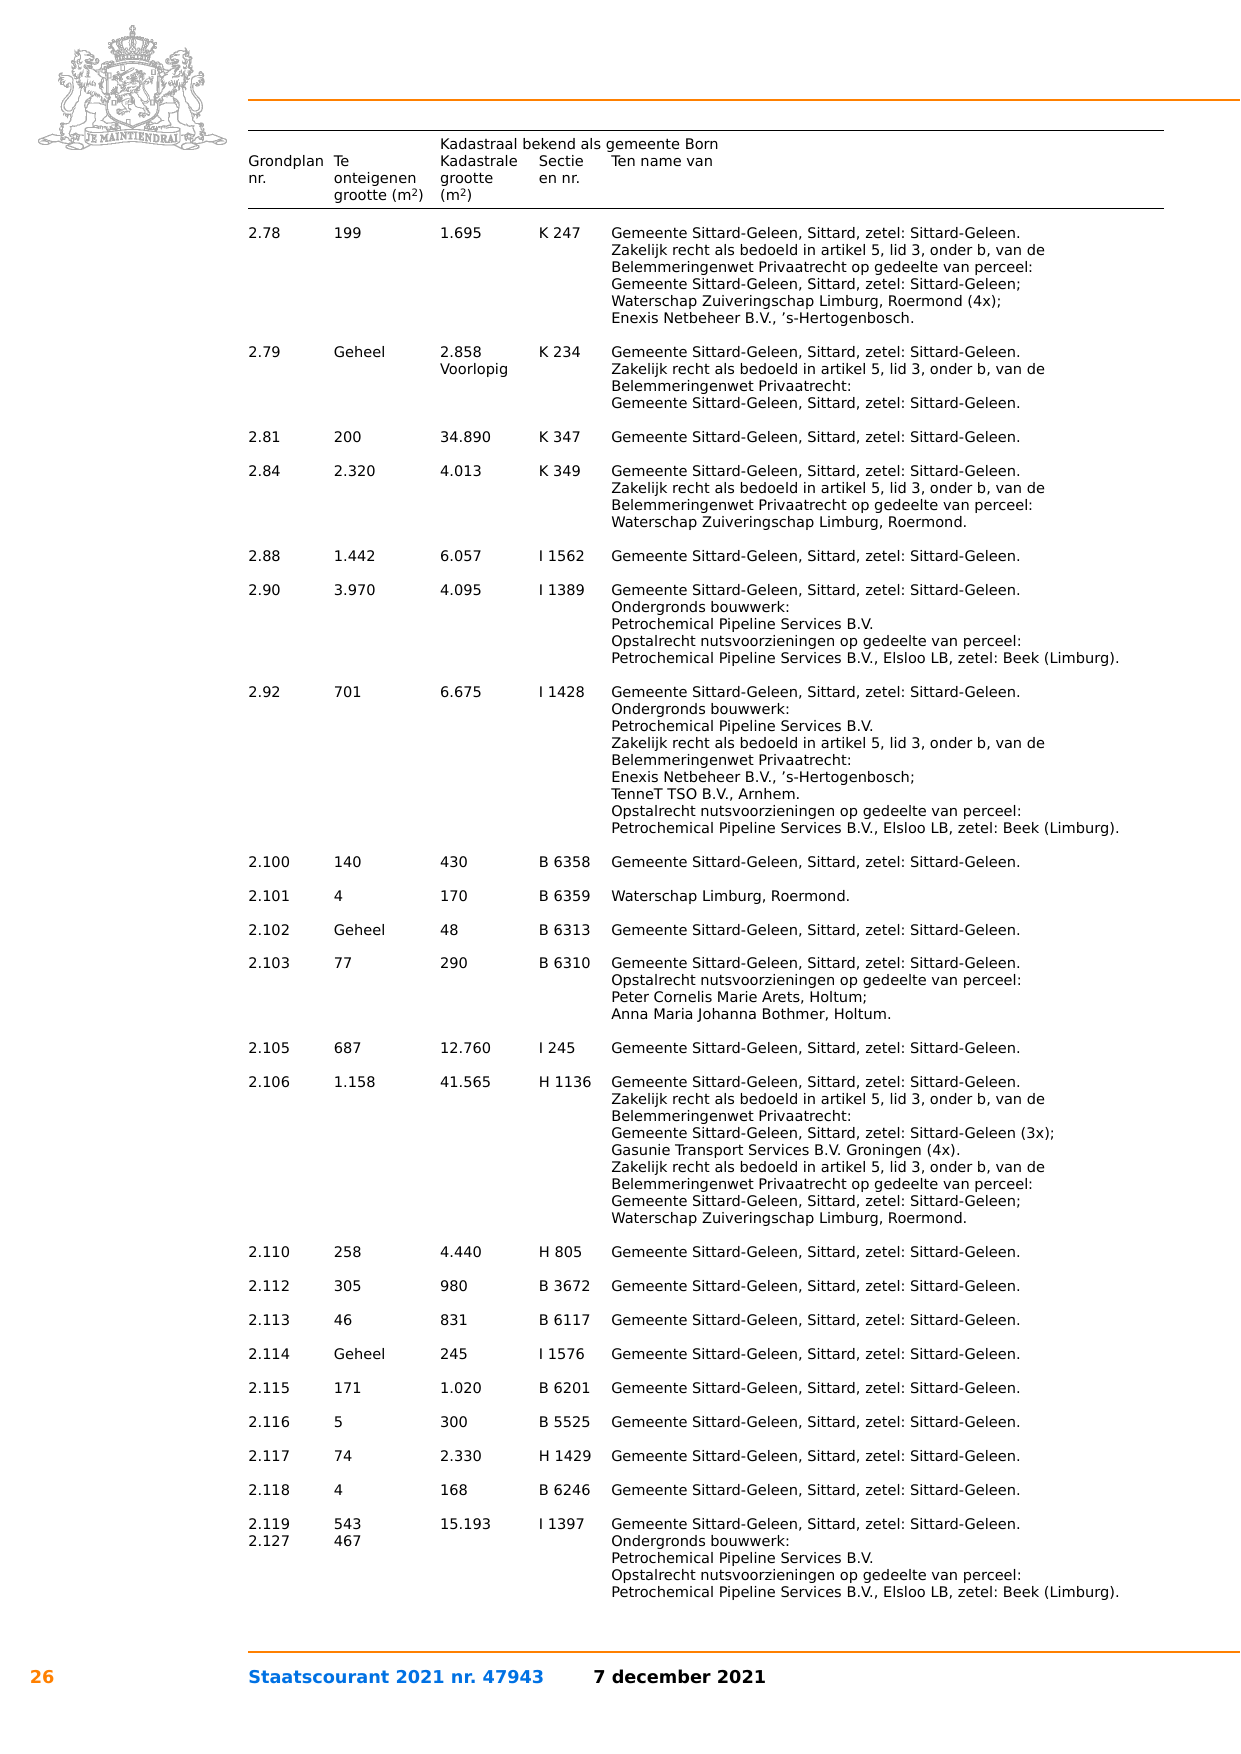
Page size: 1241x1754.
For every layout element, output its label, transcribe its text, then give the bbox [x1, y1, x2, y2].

table_cell B 6358 [533, 854, 605, 870]
table_cell [328, 1227, 434, 1244]
table_cell Gemeente Sittard-Geleen, Sittard, zetel: Sittard-Geleen. [605, 1414, 1163, 1431]
table_cell [248, 1329, 328, 1346]
table_cell 46 [328, 1312, 434, 1329]
table_cell [434, 938, 533, 955]
table_cell [533, 565, 605, 582]
table_cell [328, 1397, 434, 1414]
table_cell 2.92 [248, 684, 328, 836]
table_cell Gemeente Sittard-Geleen, Sittard, zetel: Sittard-Geleen. [605, 1278, 1163, 1295]
table_cell 701 [328, 684, 434, 836]
table_cell [328, 446, 434, 463]
table_cell H 1136 [533, 1074, 605, 1227]
table_cell 290 [434, 955, 533, 1023]
table_cell 687 [328, 1040, 434, 1057]
table_cell 2.103 [248, 955, 328, 1023]
table_cell [248, 938, 328, 955]
table_cell [434, 1057, 533, 1074]
table_cell [605, 1227, 1163, 1244]
table_cell [605, 327, 1163, 344]
table_cell [328, 1057, 434, 1074]
table_cell 467 [328, 1533, 434, 1601]
table_cell [434, 1295, 533, 1312]
table_cell 4.013 [434, 463, 533, 531]
table_cell 5 [328, 1414, 434, 1431]
table_cell I 1562 [533, 548, 605, 565]
table_cell [605, 1397, 1163, 1414]
table_cell Gemeente Sittard-Geleen, Sittard, zetel: Sittard-Geleen. Zakelijk recht als bedoeld in artikel 5, lid 3, onder b, van de Belemmeringenwet Privaatrecht: Gemeente Sittard-Geleen, Sittard, zetel: Sittard-Geleen (3x); Gasunie Transport Services B.V. Groningen (4x). Zakelijk recht als bedoeld in artikel 5, lid 3, onder b, van de Belemmeringenwet Privaatrecht op gedeelte van perceel: Gemeente Sittard-Geleen, Sittard, zetel: Sittard-Geleen; Waterschap Zuiveringschap Limburg, Roermond. [605, 1074, 1163, 1227]
table_cell [248, 531, 328, 548]
table_cell [605, 209, 1163, 225]
table_cell [434, 531, 533, 548]
table_cell 12.760 [434, 1040, 533, 1057]
table_cell Gemeente Sittard-Geleen, Sittard, zetel: Sittard-Geleen. Ondergronds bouwwerk: Petrochemical Pipeline Services B.V. Opstalrecht nutsvoorzieningen op gedeelte van perceel: Petrochemical Pipeline Services B.V., Elsloo LB, zetel: Beek (Limburg). [605, 582, 1163, 667]
table_cell [605, 1057, 1163, 1074]
table_cell [434, 1329, 533, 1346]
table_cell [605, 1363, 1163, 1380]
table_cell K 247 [533, 225, 605, 327]
table_cell [248, 1261, 328, 1278]
table_cell 980 [434, 1278, 533, 1295]
table_cell 34.890 [434, 429, 533, 446]
table_cell 4.440 [434, 1244, 533, 1261]
table_cell 430 [434, 854, 533, 870]
table_cell [328, 1465, 434, 1482]
table_cell B 3672 [533, 1278, 605, 1295]
table_cell [434, 1397, 533, 1414]
table_cell Gemeente Sittard-Geleen, Sittard, zetel: Sittard-Geleen. [605, 1040, 1163, 1057]
table_cell [434, 209, 533, 225]
table_cell Gemeente Sittard-Geleen, Sittard, zetel: Sittard-Geleen. Zakelijk recht als bedoeld in artikel 5, lid 3, onder b, van de Belemmeringenwet Privaatrecht op gedeelte van perceel: Gemeente Sittard-Geleen, Sittard, zetel: Sittard-Geleen; Waterschap Zuiveringschap Limburg, Roermond (4x); Enexis Netbeheer B.V., ’s-Hertogenbosch. [605, 225, 1163, 327]
table_cell [605, 904, 1163, 921]
table_cell [533, 327, 605, 344]
table_cell [328, 531, 434, 548]
table_cell [533, 1295, 605, 1312]
table_cell [434, 1431, 533, 1448]
table_cell Gemeente Sittard-Geleen, Sittard, zetel: Sittard-Geleen. [605, 429, 1163, 446]
table_cell Gemeente Sittard-Geleen, Sittard, zetel: Sittard-Geleen. [605, 854, 1163, 870]
table_cell [248, 565, 328, 582]
table_cell [328, 938, 434, 955]
table_cell [605, 667, 1163, 684]
table_cell [248, 446, 328, 463]
table_cell B 6313 [533, 921, 605, 938]
table_cell [533, 1227, 605, 1244]
table_cell [605, 412, 1163, 429]
table_cell 2.88 [248, 548, 328, 565]
table_cell [434, 1227, 533, 1244]
table_cell [533, 412, 605, 429]
table_cell [605, 1329, 1163, 1346]
table_cell [434, 1363, 533, 1380]
table_cell 6.057 [434, 548, 533, 565]
table_cell 168 [434, 1482, 533, 1499]
table_cell 258 [328, 1244, 434, 1261]
table_cell Waterschap Limburg, Roermond. [605, 888, 1163, 904]
table_cell [328, 412, 434, 429]
table_cell [605, 1261, 1163, 1278]
table_cell Gemeente Sittard-Geleen, Sittard, zetel: Sittard-Geleen. Opstalrecht nutsvoorzieningen op gedeelte van perceel: Peter Cornelis Marie Arets, Holtum; Anna Maria Johanna Bothmer, Holtum. [605, 955, 1163, 1023]
table_cell [533, 836, 605, 853]
table_cell [533, 1023, 605, 1040]
table_cell 2.858 Voorlopig [434, 344, 533, 412]
table_cell [434, 904, 533, 921]
table_cell 2.105 [248, 1040, 328, 1057]
table_cell Gemeente Sittard-Geleen, Sittard, zetel: Sittard-Geleen. [605, 1244, 1163, 1261]
table_cell [605, 531, 1163, 548]
table_cell [434, 870, 533, 887]
table_cell [533, 1499, 605, 1516]
table_cell [248, 1057, 328, 1074]
table_cell [434, 1261, 533, 1278]
table_cell [328, 209, 434, 225]
table_cell [533, 446, 605, 463]
table_cell [248, 412, 328, 429]
table_cell [434, 1023, 533, 1040]
table_cell 2.113 [248, 1312, 328, 1329]
table_cell 2.84 [248, 463, 328, 531]
table_cell 2.100 [248, 854, 328, 870]
table_cell [605, 1295, 1163, 1312]
table_cell 305 [328, 1278, 434, 1295]
table_cell 41.565 [434, 1074, 533, 1227]
table_cell 2.330 [434, 1448, 533, 1465]
table_cell 1.695 [434, 225, 533, 327]
table_cell I 1428 [533, 684, 605, 836]
table_cell [248, 1363, 328, 1380]
table_cell [533, 904, 605, 921]
table_cell 4 [328, 1482, 434, 1499]
table_cell 170 [434, 888, 533, 904]
table_cell [328, 1023, 434, 1040]
table_cell [434, 836, 533, 853]
table_cell [434, 565, 533, 582]
table_cell 3.970 [328, 582, 434, 667]
table_cell [533, 870, 605, 887]
table_cell Gemeente Sittard-Geleen, Sittard, zetel: Sittard-Geleen. [605, 1346, 1163, 1363]
table_cell K 234 [533, 344, 605, 412]
table_cell [328, 565, 434, 582]
table_cell [533, 1533, 605, 1601]
table_cell [328, 667, 434, 684]
table_cell 2.127 [248, 1533, 328, 1601]
table_cell [533, 938, 605, 955]
table_cell 77 [328, 955, 434, 1023]
table_cell 2.116 [248, 1414, 328, 1431]
table_cell K 349 [533, 463, 605, 531]
table_header [248, 131, 434, 153]
table_cell [605, 1499, 1163, 1516]
table_cell [533, 209, 605, 225]
table_cell [605, 446, 1163, 463]
table_cell [605, 870, 1163, 887]
table_cell 74 [328, 1448, 434, 1465]
table_cell [248, 870, 328, 887]
table_cell Geheel [328, 1346, 434, 1363]
table_cell [328, 904, 434, 921]
table_cell K 347 [533, 429, 605, 446]
table_cell 2.112 [248, 1278, 328, 1295]
table_cell [248, 1431, 328, 1448]
table_cell 15.193 [434, 1516, 533, 1533]
table_cell [248, 904, 328, 921]
table_cell I 1389 [533, 582, 605, 667]
table_cell [328, 836, 434, 853]
table_cell [434, 446, 533, 463]
table_cell 2.115 [248, 1380, 328, 1397]
table_cell [248, 1023, 328, 1040]
table_cell 2.118 [248, 1482, 328, 1499]
table_cell [533, 667, 605, 684]
table_cell [248, 667, 328, 684]
table_cell [248, 836, 328, 853]
table_cell [328, 327, 434, 344]
table_header Kadastraal bekend als gemeente Born [434, 131, 1163, 153]
table_cell 6.675 [434, 684, 533, 836]
table_cell Gemeente Sittard-Geleen, Sittard, zetel: Sittard-Geleen. [605, 1312, 1163, 1329]
table_cell Grondplan nr. [248, 153, 328, 208]
table_cell Gemeente Sittard-Geleen, Sittard, zetel: Sittard-Geleen. [605, 548, 1163, 565]
picture [38, 25, 227, 150]
table_cell [328, 1363, 434, 1380]
table_cell I 245 [533, 1040, 605, 1057]
table_cell B 5525 [533, 1414, 605, 1431]
table_cell B 6246 [533, 1482, 605, 1499]
table_cell Gemeente Sittard-Geleen, Sittard, zetel: Sittard-Geleen. Zakelijk recht als bedoeld in artikel 5, lid 3, onder b, van de Belemmeringenwet Privaatrecht op gedeelte van perceel: Waterschap Zuiveringschap Limburg, Roermond. [605, 463, 1163, 531]
table_cell Sectie en nr. [533, 153, 605, 208]
table_cell Gemeente Sittard-Geleen, Sittard, zetel: Sittard-Geleen. [605, 1448, 1163, 1465]
table_cell B 6310 [533, 955, 605, 1023]
table_cell 2.78 [248, 225, 328, 327]
table_cell [248, 327, 328, 344]
table_cell [533, 1329, 605, 1346]
table_cell 1.020 [434, 1380, 533, 1397]
table_cell [434, 412, 533, 429]
table_cell 1.158 [328, 1074, 434, 1227]
table_cell Geheel [328, 344, 434, 412]
table_cell 543 [328, 1516, 434, 1533]
table_cell [434, 327, 533, 344]
table_cell 2.101 [248, 888, 328, 904]
table_cell Gemeente Sittard-Geleen, Sittard, zetel: Sittard-Geleen. [605, 1482, 1163, 1499]
table_cell Kadastrale grootte (m2) [434, 153, 533, 208]
table_cell 2.106 [248, 1074, 328, 1227]
table_cell 4 [328, 888, 434, 904]
table_cell I 1576 [533, 1346, 605, 1363]
table_cell 2.81 [248, 429, 328, 446]
table_cell [248, 1227, 328, 1244]
table_cell Ten name van [605, 153, 1163, 208]
table_cell I 1397 [533, 1516, 605, 1533]
table_cell [605, 565, 1163, 582]
table_cell Gemeente Sittard-Geleen, Sittard, zetel: Sittard-Geleen. Zakelijk recht als bedoeld in artikel 5, lid 3, onder b, van de Belemmeringenwet Privaatrecht: Gemeente Sittard-Geleen, Sittard, zetel: Sittard-Geleen. [605, 344, 1163, 412]
table_cell [533, 1261, 605, 1278]
table_cell 2.110 [248, 1244, 328, 1261]
table_cell 4.095 [434, 582, 533, 667]
table_cell [605, 1431, 1163, 1448]
table_cell Gemeente Sittard-Geleen, Sittard, zetel: Sittard-Geleen. Ondergronds bouwwerk: Petrochemical Pipeline Services B.V. Opstalrecht nutsvoorzieningen op gedeelte van perceel: Petrochemical Pipeline Services B.V., Elsloo LB, zetel: Beek (Limburg). [605, 1516, 1163, 1601]
table_cell [328, 1329, 434, 1346]
table_cell [328, 870, 434, 887]
table_cell H 805 [533, 1244, 605, 1261]
table_cell [434, 667, 533, 684]
table_cell 2.117 [248, 1448, 328, 1465]
table_cell [328, 1431, 434, 1448]
table_cell [434, 1465, 533, 1482]
table_cell 1.442 [328, 548, 434, 565]
table_cell 2.119 [248, 1516, 328, 1533]
table_cell [533, 531, 605, 548]
table_cell [248, 1397, 328, 1414]
table_cell B 6359 [533, 888, 605, 904]
table_cell Geheel [328, 921, 434, 938]
table_cell 2.90 [248, 582, 328, 667]
table_cell [605, 1465, 1163, 1482]
table_cell [248, 1295, 328, 1312]
table_cell 48 [434, 921, 533, 938]
table_cell [605, 1023, 1163, 1040]
table_cell Te onteigenen grootte (m2) [328, 153, 434, 208]
table_cell 2.102 [248, 921, 328, 938]
table_cell [328, 1499, 434, 1516]
table_cell [328, 1261, 434, 1278]
table_cell 2.320 [328, 463, 434, 531]
table_cell [248, 1465, 328, 1482]
table_cell H 1429 [533, 1448, 605, 1465]
table_cell Gemeente Sittard-Geleen, Sittard, zetel: Sittard-Geleen. [605, 921, 1163, 938]
table_cell [434, 1499, 533, 1516]
table_cell 831 [434, 1312, 533, 1329]
table_cell B 6117 [533, 1312, 605, 1329]
table_cell 245 [434, 1346, 533, 1363]
table_cell 171 [328, 1380, 434, 1397]
table_cell [533, 1363, 605, 1380]
table_cell [533, 1397, 605, 1414]
table_cell [533, 1431, 605, 1448]
table_cell 200 [328, 429, 434, 446]
table_cell Gemeente Sittard-Geleen, Sittard, zetel: Sittard-Geleen. [605, 1380, 1163, 1397]
table_cell 300 [434, 1414, 533, 1431]
table_cell 2.79 [248, 344, 328, 412]
table_cell [248, 1499, 328, 1516]
table_cell [533, 1057, 605, 1074]
table_cell [605, 836, 1163, 853]
table_cell [328, 1295, 434, 1312]
table_cell [248, 209, 328, 225]
table_cell 140 [328, 854, 434, 870]
table_cell [533, 1465, 605, 1482]
table_cell 199 [328, 225, 434, 327]
table_cell B 6201 [533, 1380, 605, 1397]
table_cell Gemeente Sittard-Geleen, Sittard, zetel: Sittard-Geleen. Ondergronds bouwwerk: Petrochemical Pipeline Services B.V. Zakelijk recht als bedoeld in artikel 5, lid 3, onder b, van de Belemmeringenwet Privaatrecht: Enexis Netbeheer B.V., ’s-Hertogenbosch; TenneT TSO B.V., Arnhem. Opstalrecht nutsvoorzieningen op gedeelte van perceel: Petrochemical Pipeline Services B.V., Elsloo LB, zetel: Beek (Limburg). [605, 684, 1163, 836]
table_cell [434, 1533, 533, 1601]
table_cell [605, 938, 1163, 955]
table_cell 2.114 [248, 1346, 328, 1363]
